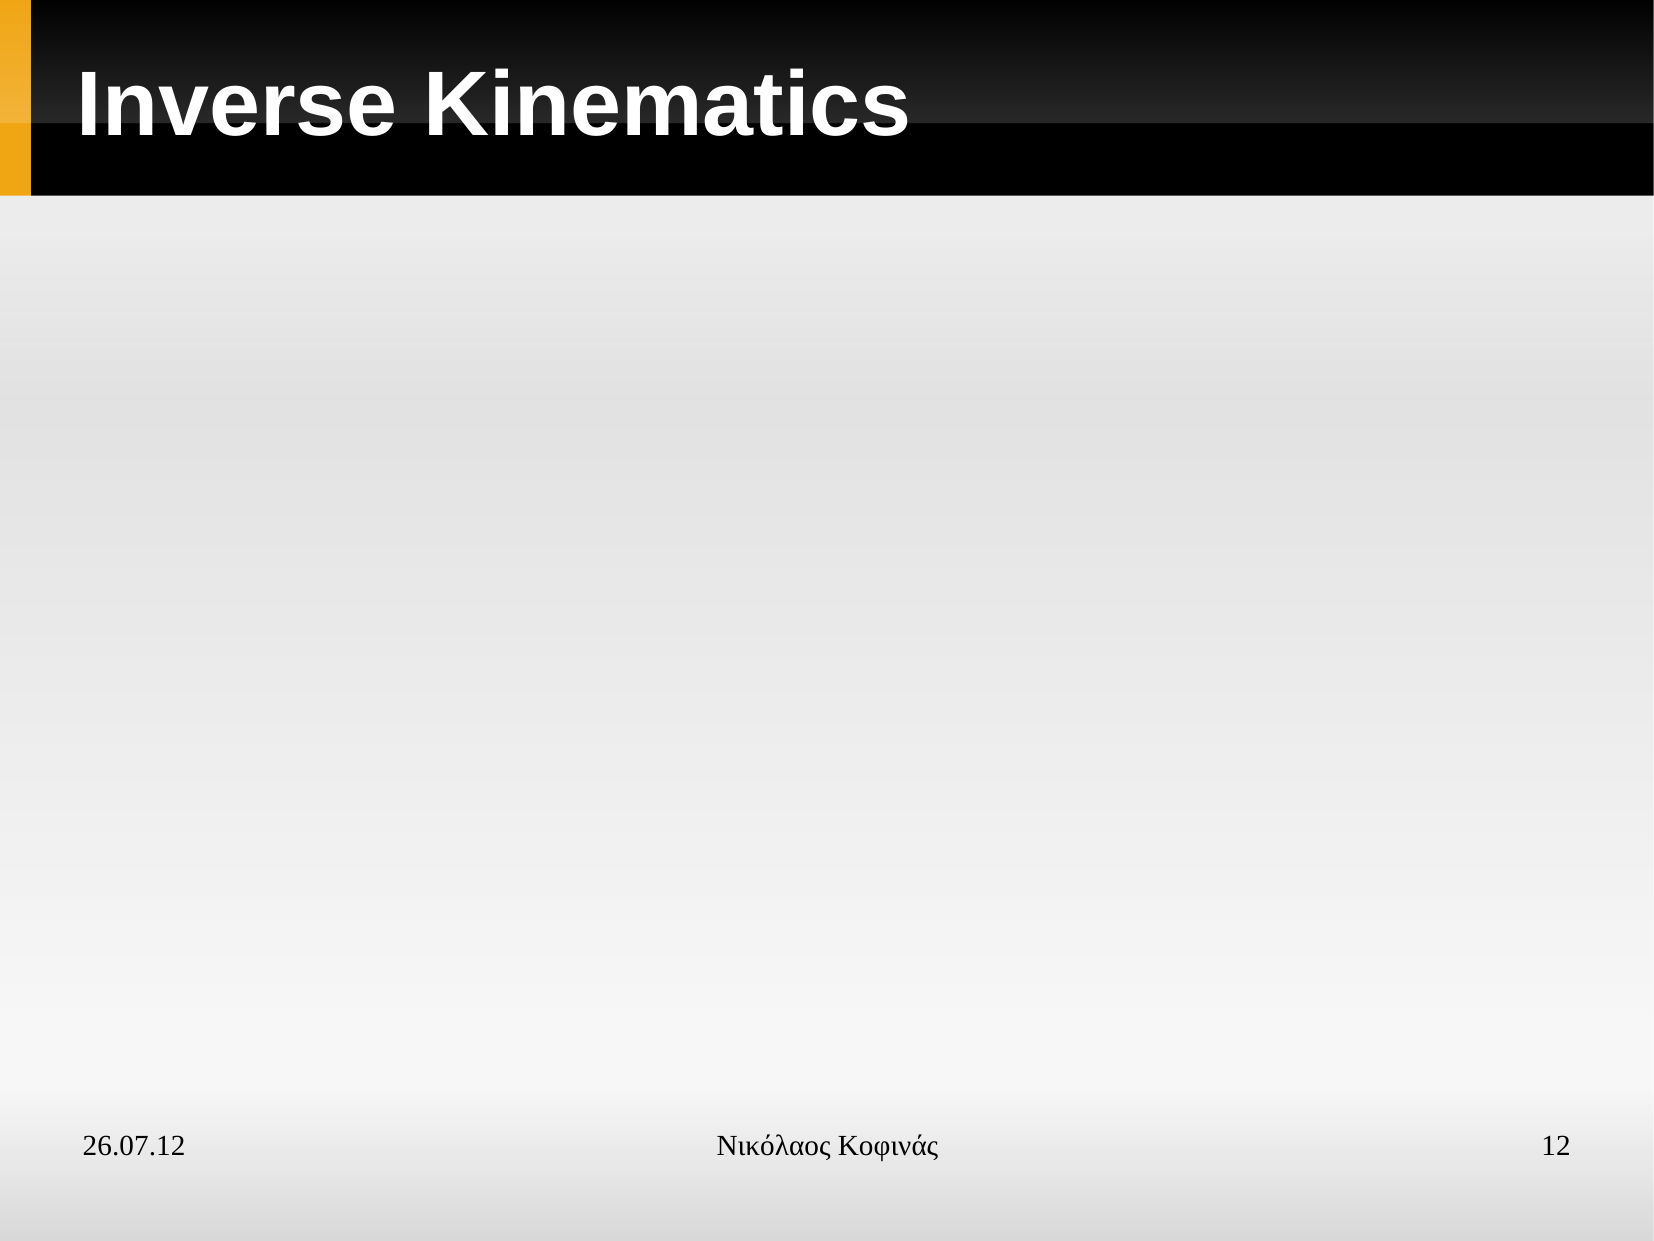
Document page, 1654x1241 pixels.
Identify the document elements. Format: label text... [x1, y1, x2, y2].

title Inverse Kinematics [76, 0, 1565, 208]
picture [0, 0, 1654, 1241]
